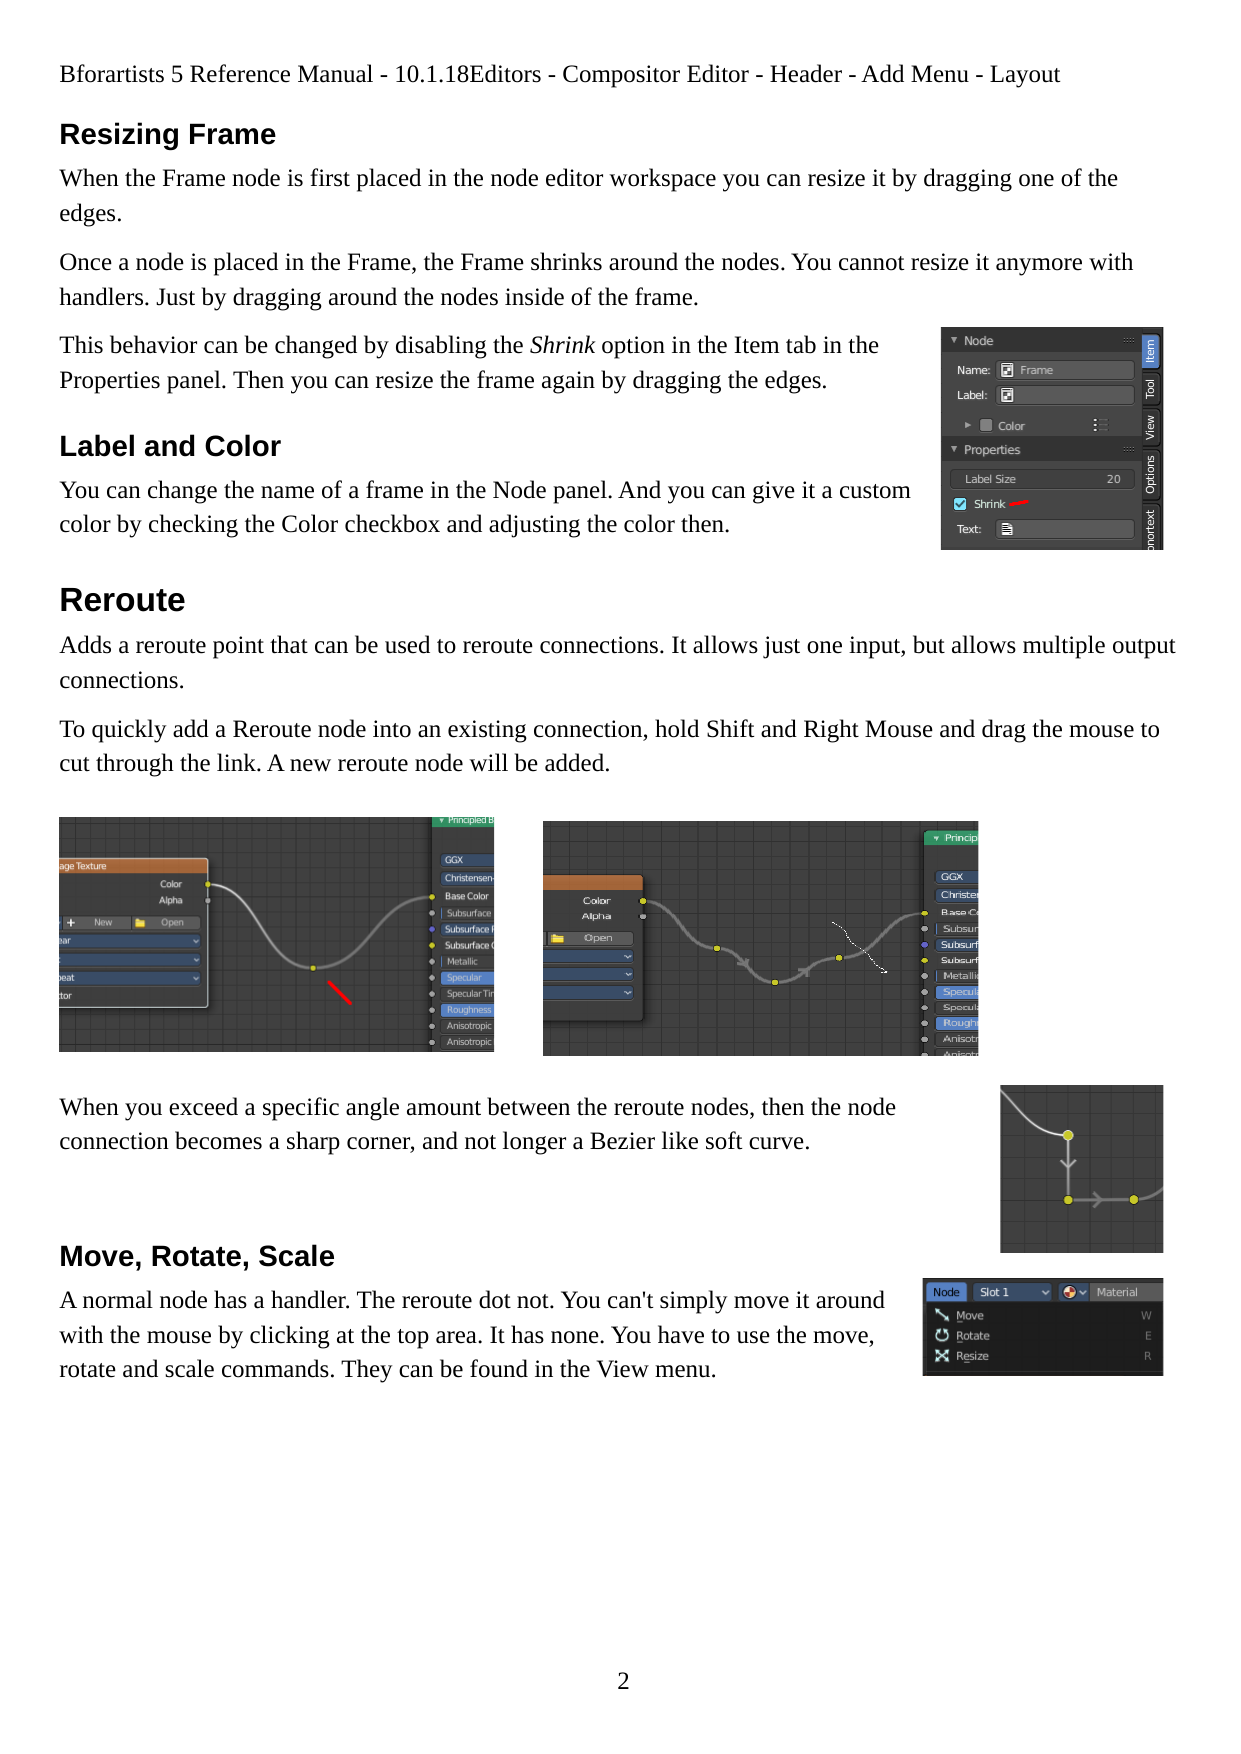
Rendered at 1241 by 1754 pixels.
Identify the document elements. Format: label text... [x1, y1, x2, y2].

picture [1000, 1085, 1164, 1253]
subtitle Reroute [59, 579, 1181, 618]
text Adds a reroute point that can be used to reroute connections. It allows just one input, but allows multiple output connections. [59, 631, 1181, 694]
subtitle Move, Rotate, Scale [59, 1239, 1181, 1273]
subtitle [1164, 429, 1181, 462]
picture [922, 1278, 1164, 1376]
text When the Frame node is first placed in the node editor workspace you can resize it by dragging one of the edges. [59, 163, 1181, 227]
text You can change the name of a frame in the Node panel. And you can give it a custom color by checking the Color checkbox and adjusting the color then. [59, 475, 940, 538]
text Once a node is placed in the Frame, the Frame shrinks around the nodes. You cannot resize it anymore with handlers. Just by dragging around the nodes inside of the frame. [59, 247, 1181, 310]
picture [543, 821, 979, 1056]
text A normal node has a handler. The reroute dot not. You can't simply move it around with the mouse by clicking at the top area. It has none. You have to use the move, rotate and scale commands. They can be found in the View menu. [59, 1285, 1181, 1383]
subtitle Resizing Frame [59, 117, 1181, 151]
picture [940, 327, 1164, 550]
text To quickly add a Reroute node into an existing connection, hold Shift and Right Mouse and drag the mouse to cut through the link. A new reroute node will be added. [59, 714, 1181, 777]
text This behavior can be changed by disabling the Shrink option in the Item tab in the Properties panel. Then you can resize the frame again by dragging the edges. [59, 331, 940, 394]
text When you exceed a specific angle amount between the reroute nodes, then the node connection becomes a sharp corner, and not longer a Bezier like soft curve. [59, 1092, 1000, 1155]
picture [59, 817, 495, 1052]
subtitle Label and Color [59, 429, 940, 462]
